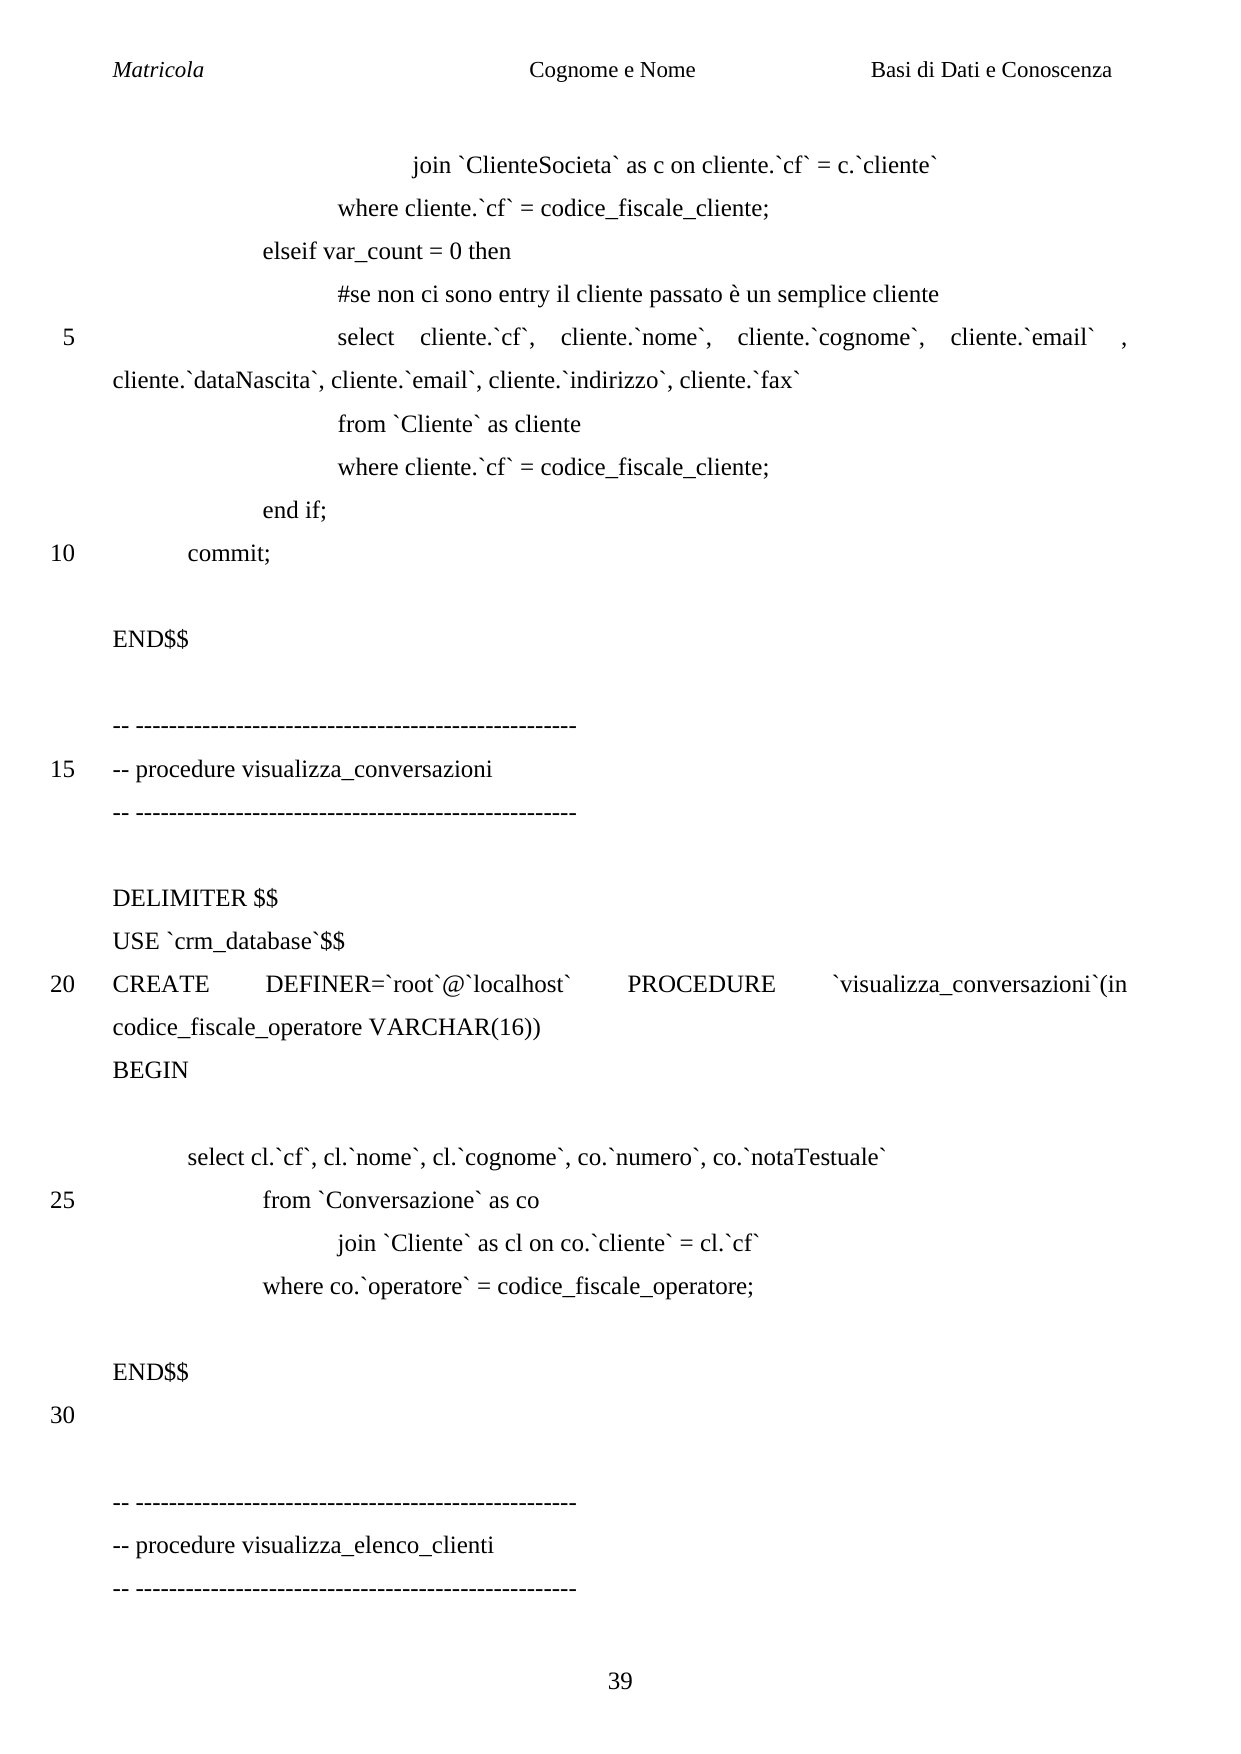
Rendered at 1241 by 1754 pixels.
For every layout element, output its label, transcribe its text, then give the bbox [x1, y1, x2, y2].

text END$$ [112, 1357, 1128, 1386]
text join `ClienteSocieta` as c on cliente.`cf` = c.`cliente` [112, 150, 1128, 179]
text select cliente.`cf`, cliente.`nome`, cliente.`cognome`, cliente.`email` , cliente.`dataNascita`, cliente.`email`, cliente.`indirizzo`, cliente.`fax` [112, 322, 1128, 394]
text -- procedure visualizza_conversazioni [112, 754, 1128, 782]
text -- procedure visualizza_elenco_clienti [112, 1530, 1128, 1559]
text from `Cliente` as cliente [112, 409, 1128, 437]
text CREATE DEFINER=`root`@`localhost` PROCEDURE `visualizza_conversazioni`(in codice_fiscale_operatore VARCHAR(16)) [112, 969, 1128, 1041]
text commit; [112, 538, 1128, 567]
text -- ----------------------------------------------------- [112, 711, 1128, 739]
text -- ----------------------------------------------------- [112, 797, 1128, 826]
text USE `crm_database`$$ [112, 926, 1128, 955]
text where cliente.`cf` = codice_fiscale_cliente; [112, 452, 1128, 481]
text where co.`operatore` = codice_fiscale_operatore; [112, 1271, 1128, 1300]
text #se non ci sono entry il cliente passato è un semplice cliente [112, 279, 1128, 308]
text select cl.`cf`, cl.`nome`, cl.`cognome`, co.`numero`, co.`notaTestuale` [112, 1142, 1128, 1171]
text END$$ [112, 624, 1128, 653]
text from `Conversazione` as co [112, 1185, 1128, 1214]
text -- ----------------------------------------------------- [112, 1487, 1128, 1516]
text elseif var_count = 0 then [112, 236, 1128, 265]
text BEGIN [112, 1056, 1128, 1084]
text join `Cliente` as cl on co.`cliente` = cl.`cf` [112, 1228, 1128, 1257]
text where cliente.`cf` = codice_fiscale_cliente; [112, 193, 1128, 222]
text DELIMITER $$ [112, 883, 1128, 912]
text end if; [112, 495, 1128, 524]
text -- ----------------------------------------------------- [112, 1573, 1128, 1602]
